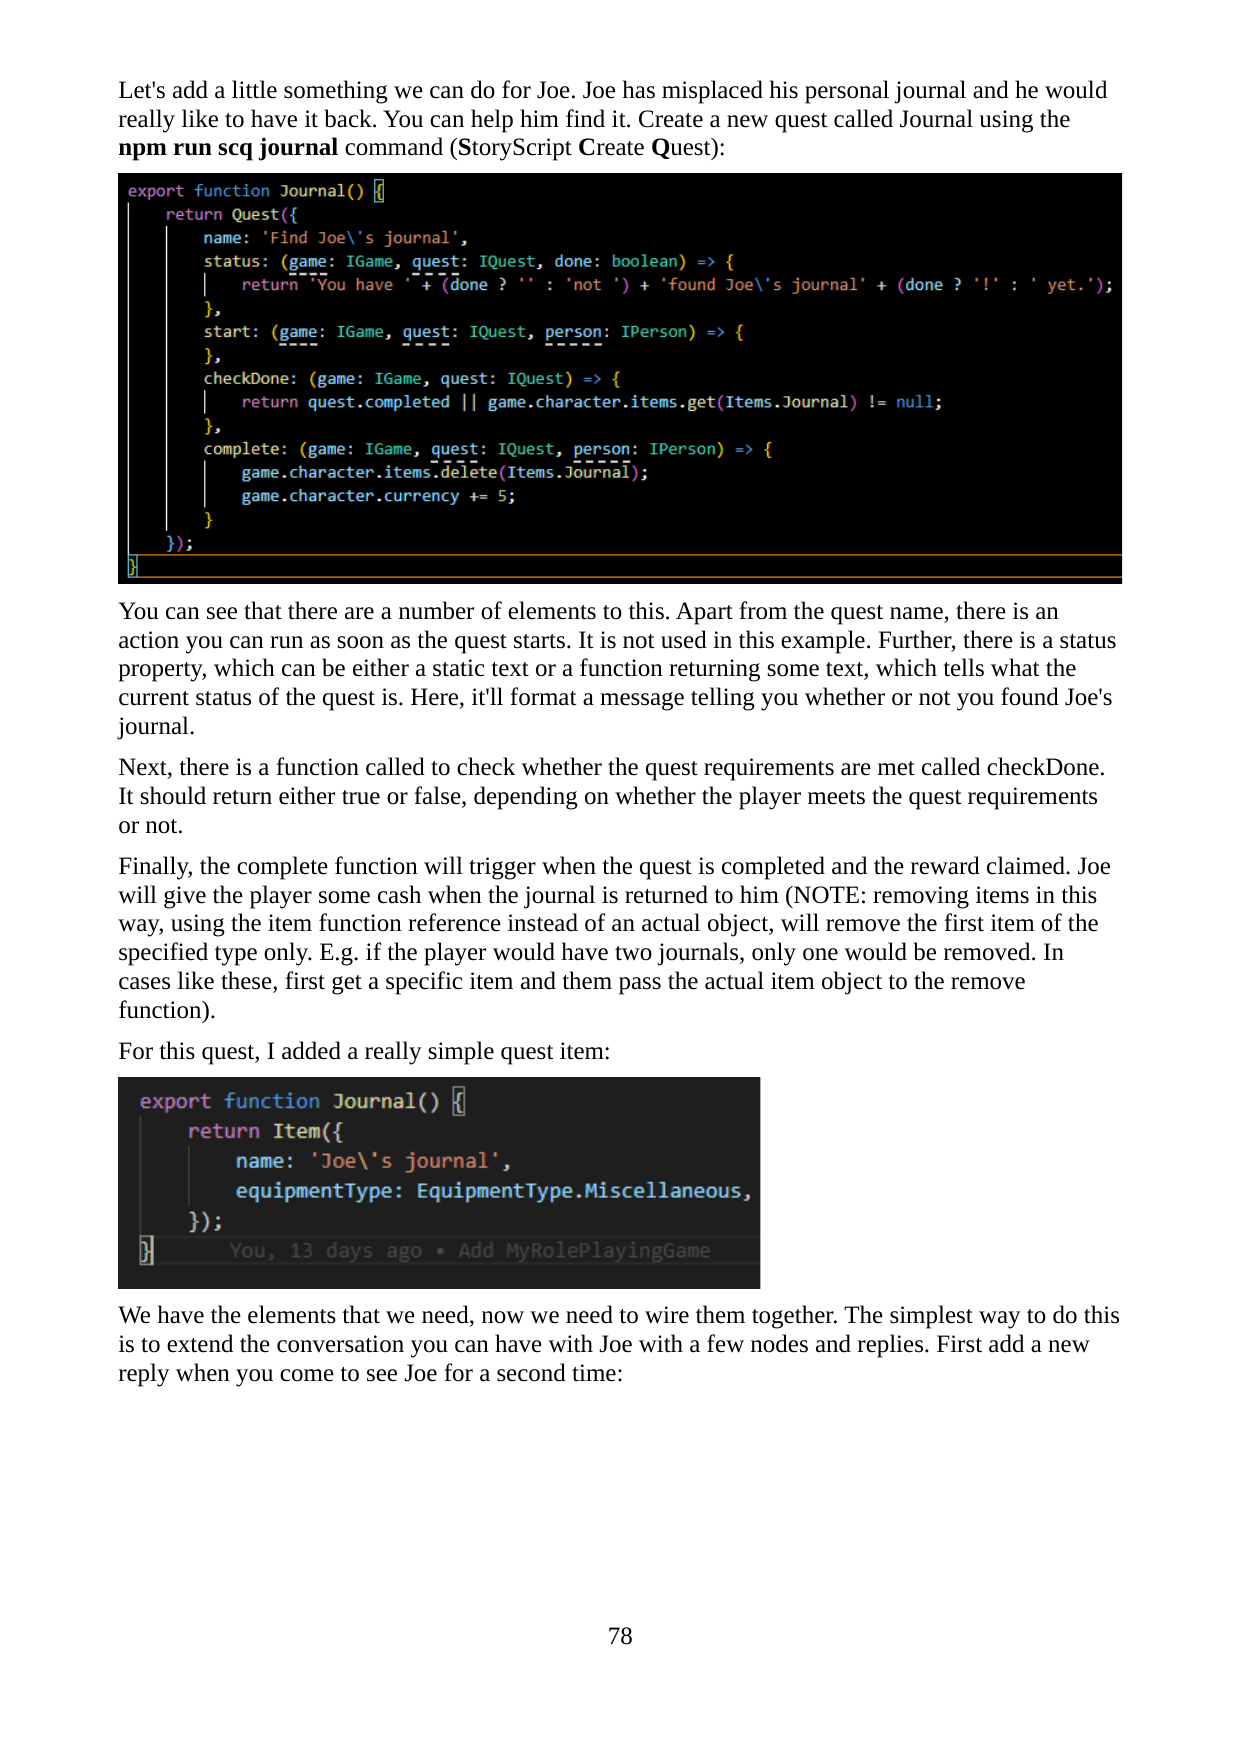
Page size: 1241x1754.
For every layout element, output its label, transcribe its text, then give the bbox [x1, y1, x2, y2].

text Finally, the complete function will trigger when the quest is completed and the reward claimed. Joe will give the player some cash when the journal is returned to him (NOTE: removing items in this way, using the item function reference instead of an actual object, will remove the first item of the specified type only. E.g. if the player would have two journals, only one would be removed. In cases like these, first get a specific item and them pass the actual item object to the remove function). [118, 851, 1122, 1023]
text Let's add a little something we can do for Joe. Joe has misplaced his personal journal and he would really like to have it back. You can help him find it. Create a new quest called Journal using the npm run scq journal command (StoryScript Create Quest): [118, 75, 1122, 161]
text You can see that there are a number of elements to this. Apart from the quest name, there is an action you can run as soon as the quest starts. It is not used in this example. Further, there is a status property, which can be either a static text or a function returning some text, which tells what the current status of the quest is. Here, it'll format a message telling you whether or not you found Joe's journal. [118, 596, 1122, 740]
text We have the elements that we need, now we need to wire them together. The simplest way to do this is to extend the conversation you can have with Joe with a few nodes and replies. First add a new reply when you come to see Joe for a second time: [118, 1301, 1122, 1387]
text Next, there is a function called to check whether the quest requirements are met called checkDone. It should return either true or false, depending on whether the player meets the quest requirements or not. [118, 752, 1122, 838]
text For this quest, I added a really simple quest item: [118, 1036, 1122, 1065]
